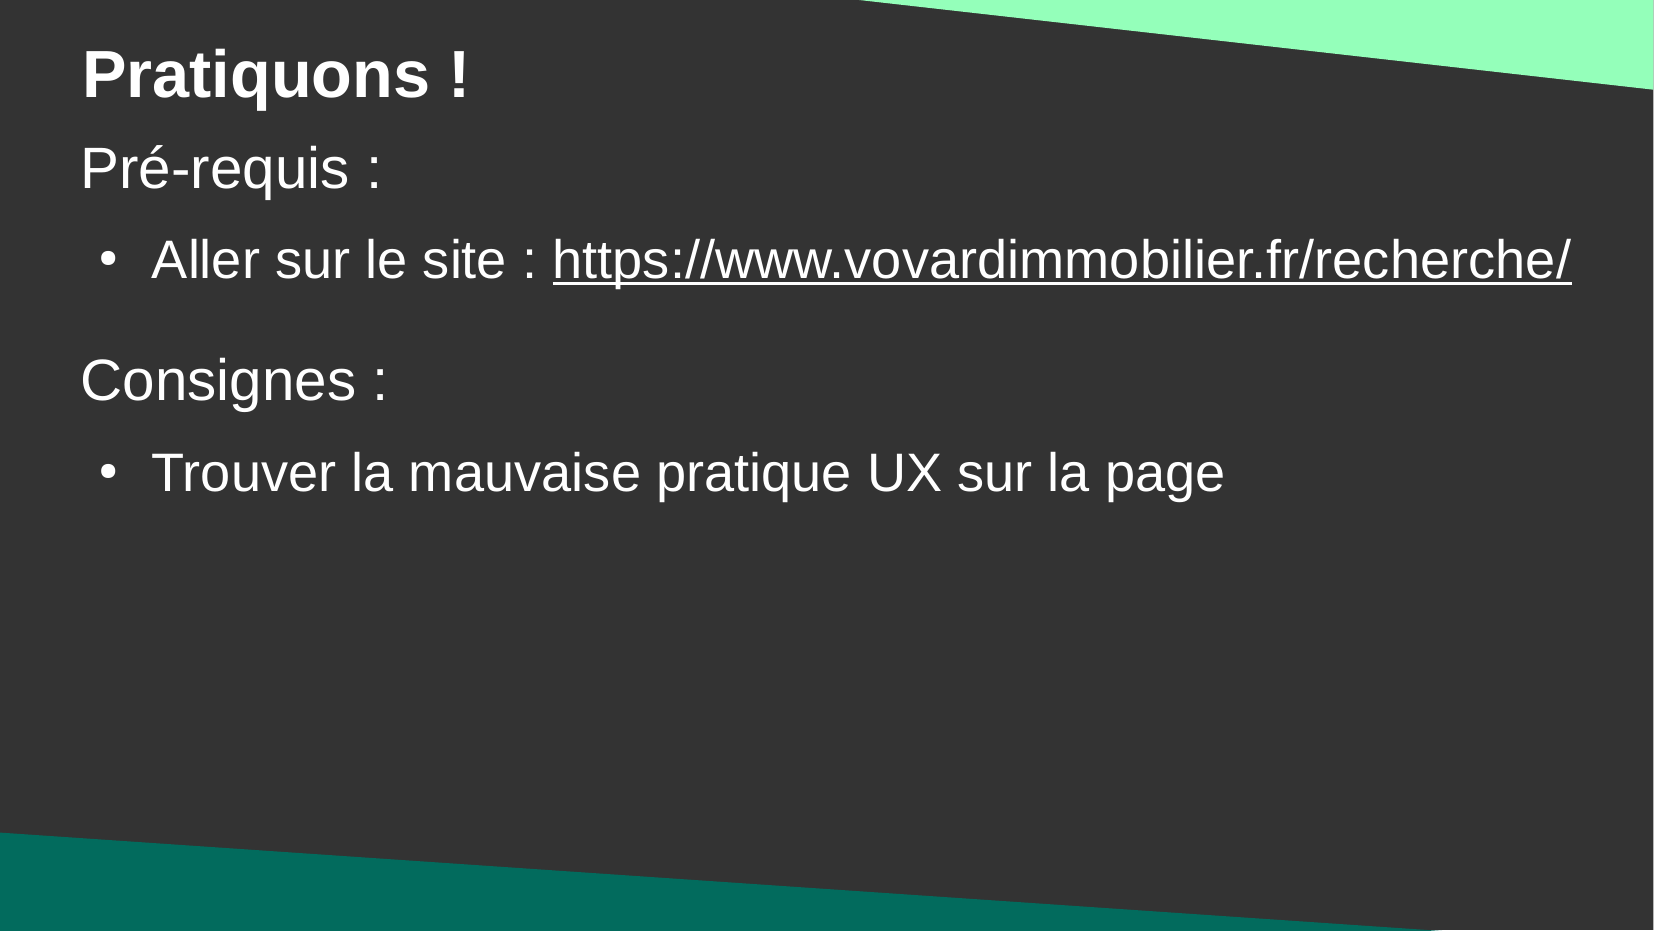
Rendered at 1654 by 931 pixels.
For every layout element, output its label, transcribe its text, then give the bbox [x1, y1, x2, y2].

title Pratiquons ! [82, 37, 1571, 114]
list Consignes : Trouver la mauvaise pratique UX sur la page [80, 348, 1620, 508]
list Pré-requis : Aller sur le site : https://www.vovardimmobilier.fr/recherche/ [80, 135, 1620, 296]
text_box [859, 0, 1654, 90]
